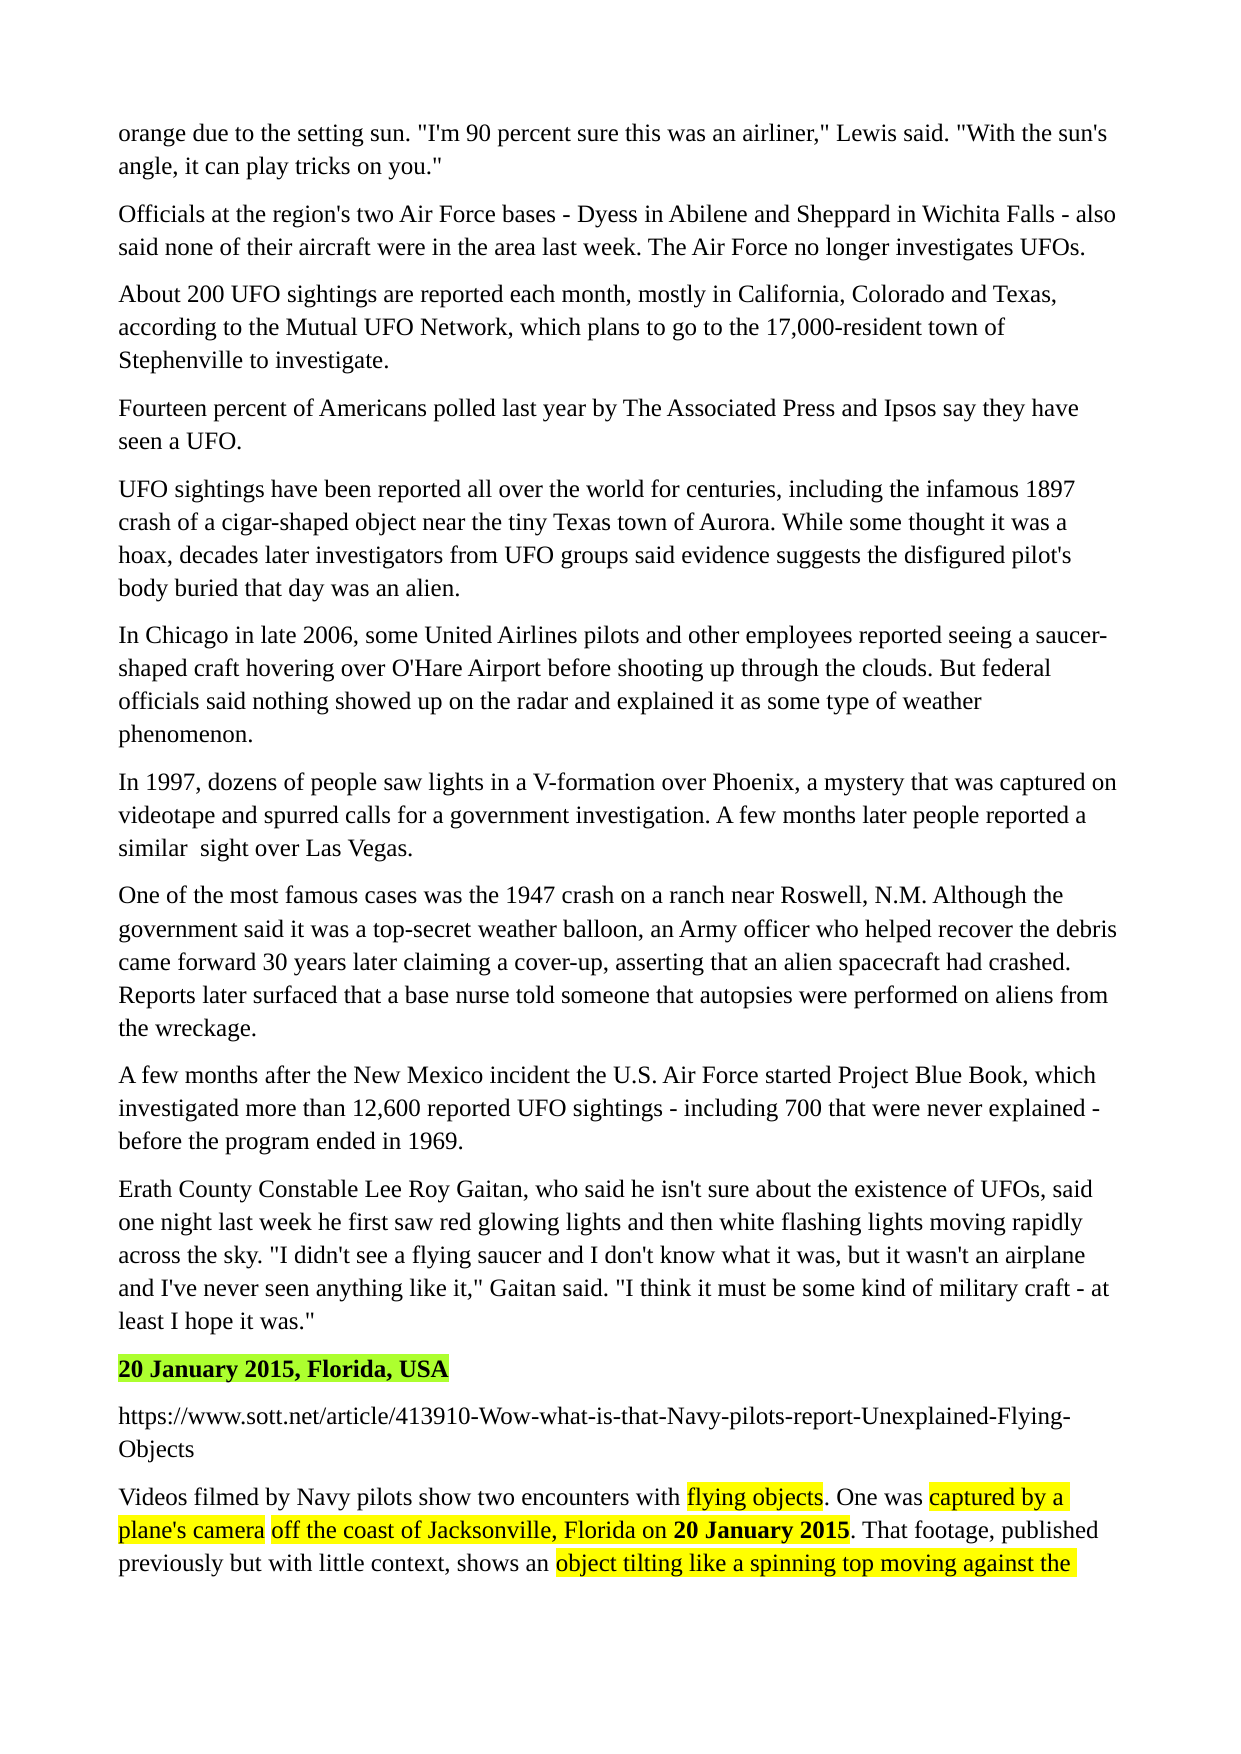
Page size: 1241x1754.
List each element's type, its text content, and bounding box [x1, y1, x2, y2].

text Officials at the region's two Air Force bases - Dyess in Abilene and Sheppard in Wichita Falls - also said none of their aircraft were in the area last week. The Air Force no longer investigates UFOs. [118, 199, 1122, 261]
text Videos filmed by Navy pilots show two encounters with flying objects. One was captured by a plane's camera off the coast of Jacksonville, Florida on 20 January 2015. That footage, published previously but with little context, shows an object tilting like a spinning top moving against the [118, 1482, 1122, 1577]
text Erath County Constable Lee Roy Gaitan, who said he isn't sure about the existence of UFOs, said one night last week he first saw red glowing lights and then white flashing lights moving rapidly across the sky. "I didn't see a flying saucer and I don't know what it was, but it wasn't an airplane and I've never seen anything like it," Gaitan said. "I think it must be some kind of military craft - at least I hope it was." [118, 1174, 1122, 1335]
text In 1997, dozens of people saw lights in a V-formation over Phoenix, a mystery that was captured on videotape and spurred calls for a government investigation. A few months later people reported a similar sight over Las Vegas. [118, 767, 1122, 862]
text UFO sightings have been reported all over the world for centuries, including the infamous 1897 crash of a cigar-shaped object near the tiny Texas town of Aurora. While some thought it was a hoax, decades later investigators from UFO groups said evidence suggests the disfigured pilot's body buried that day was an alien. [118, 474, 1122, 601]
text Fourteen percent of Americans polled last year by The Associated Press and Ipsos say they have seen a UFO. [118, 393, 1122, 455]
text About 200 UFO sightings are reported each month, mostly in California, Colorado and Texas, according to the Mutual UFO Network, which plans to go to the 17,000-resident town of Stephenville to investigate. [118, 279, 1122, 374]
text In Chicago in late 2006, some United Airlines pilots and other employees reported seeing a saucer-shaped craft hovering over O'Hare Airport before shooting up through the clouds. But federal officials said nothing showed up on the radar and explained it as some type of weather phenomenon. [118, 620, 1122, 748]
text https://www.sott.net/article/413910-Wow-what-is-that-Navy-pilots-report-Unexplained-Flying-Objects [118, 1401, 1122, 1463]
text One of the most famous cases was the 1947 crash on a ranch near Roswell, N.M. Although the government said it was a top-secret weather balloon, an Army officer who helped recover the debris came forward 30 years later claiming a cover-up, asserting that an alien spacecraft had crashed. Reports later surfaced that a base nurse told someone that autopsies were performed on aliens from the wreckage. [118, 881, 1122, 1041]
text orange due to the setting sun. "I'm 90 percent sure this was an airliner," Lewis said. "With the sun's angle, it can play tricks on you." [118, 118, 1122, 180]
text A few months after the New Mexico incident the U.S. Air Force started Project Blue Book, which investigated more than 12,600 reported UFO sightings - including 700 that were never explained - before the program ended in 1969. [118, 1060, 1122, 1155]
text 20 January 2015, Florida, USA [118, 1354, 1122, 1382]
